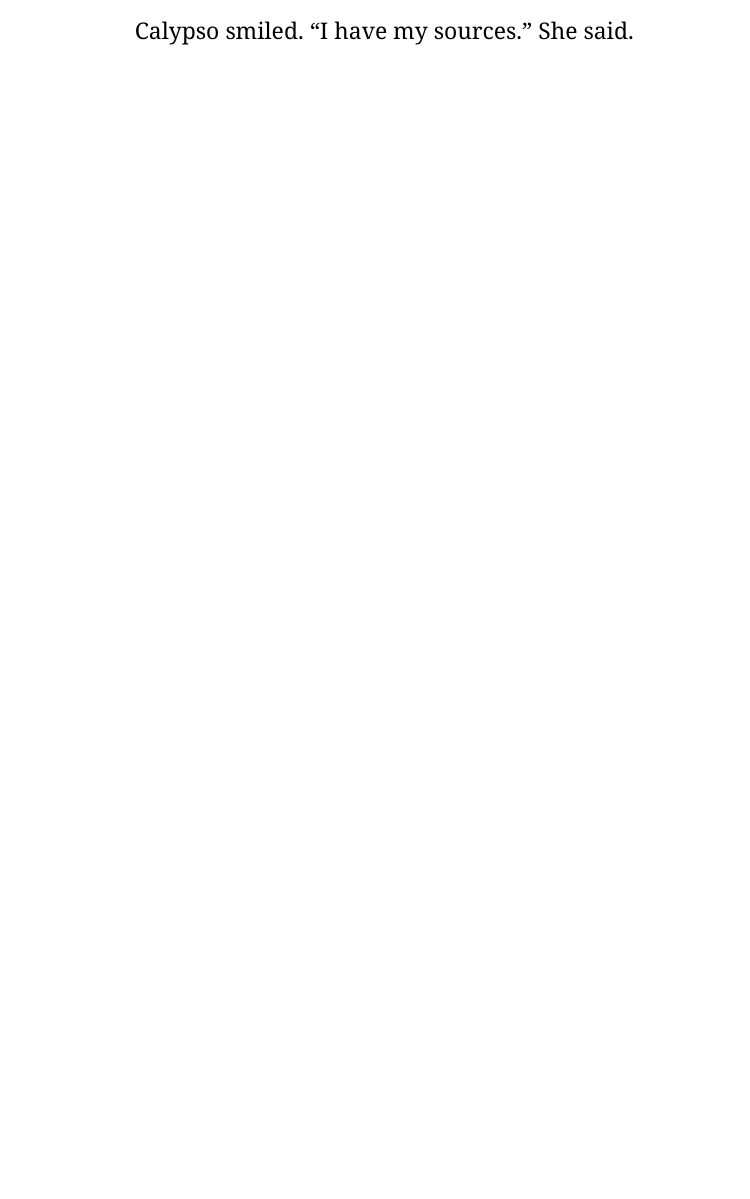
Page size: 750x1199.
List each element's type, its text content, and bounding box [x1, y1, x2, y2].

text Calypso smiled. “I have my sources.” She said. [105, 15, 645, 46]
